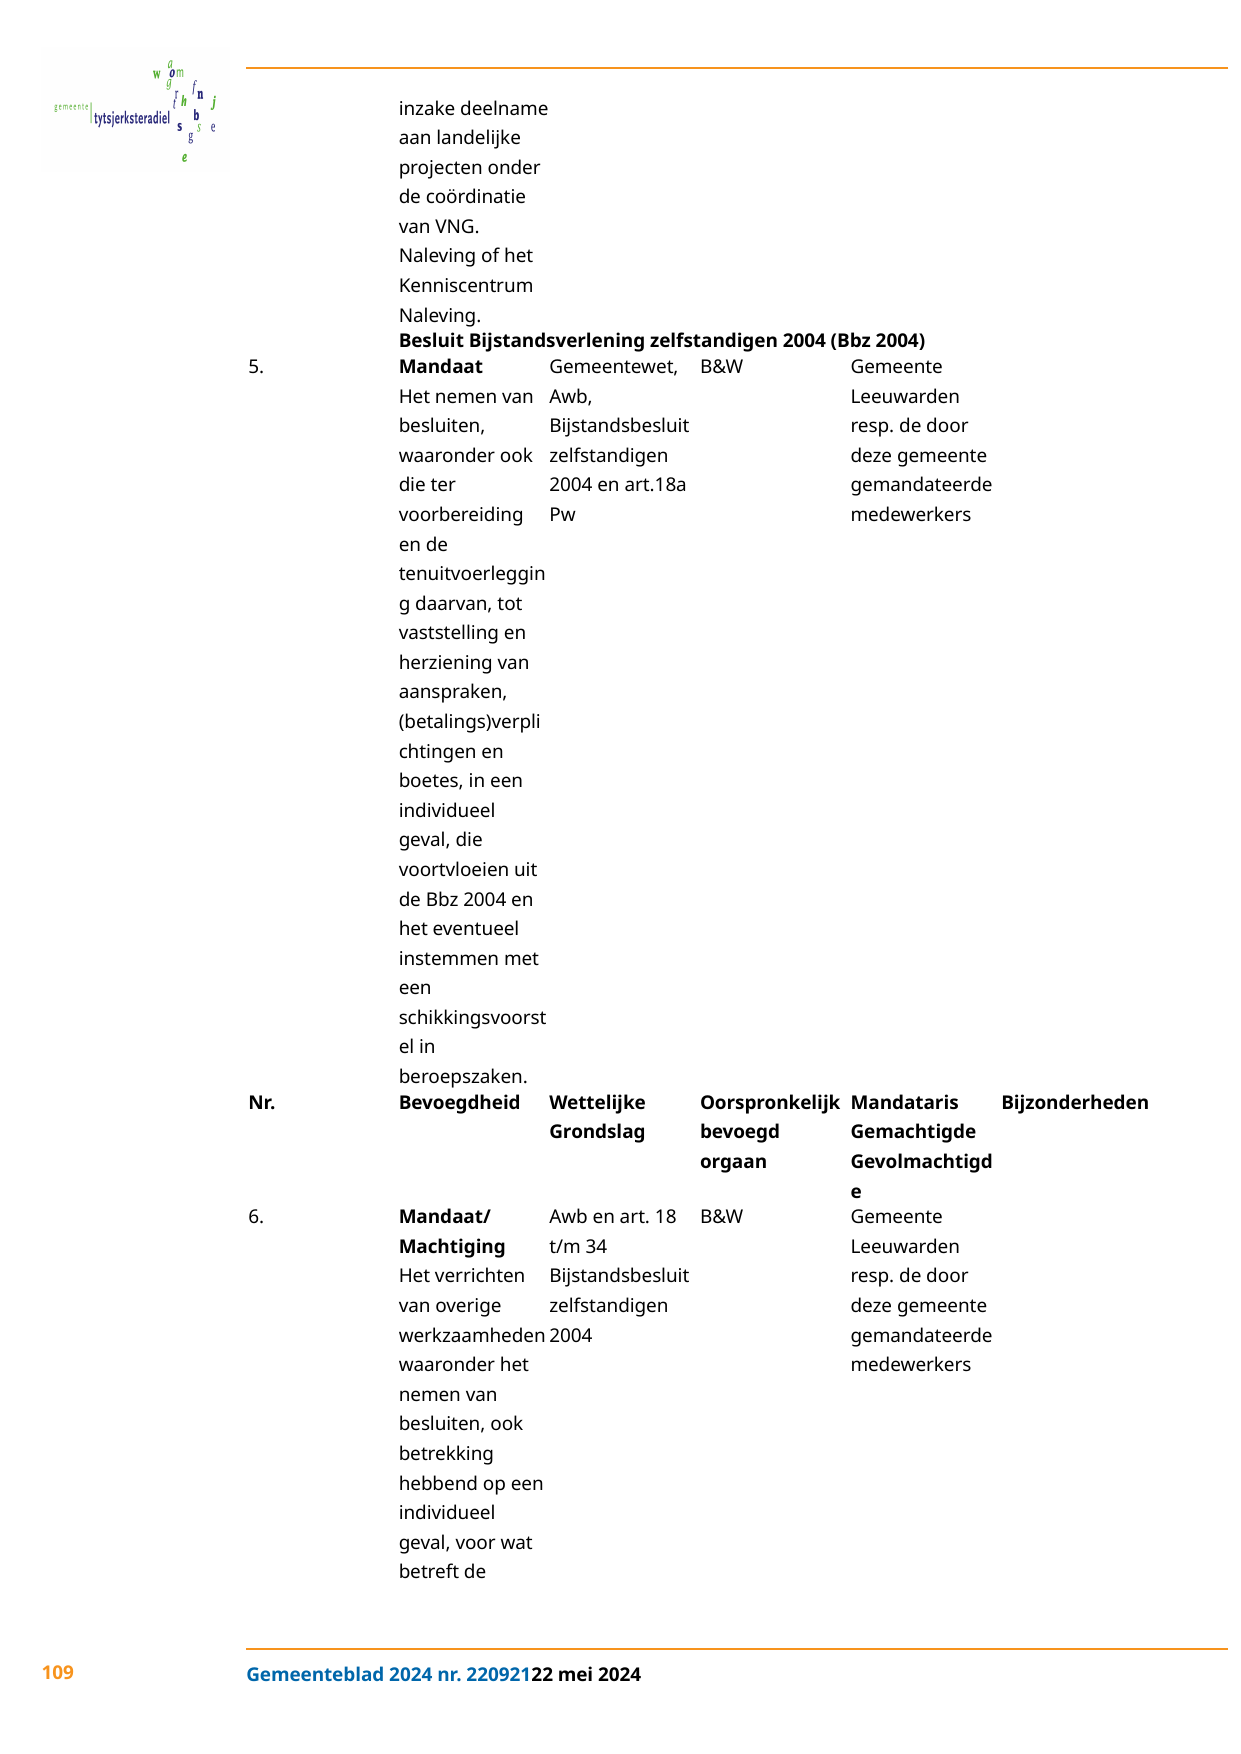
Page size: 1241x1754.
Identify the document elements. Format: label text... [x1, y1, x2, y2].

table_cell Besluit Bijstandsverlening zelfstandigen 2004 (Bbz 2004) [399, 328, 1152, 353]
table_cell Mandaat/Machtiging Het verrichten van overige werkzaamheden waaronder het nemen van besluiten, ook betrekking hebbend op een individueel geval, voor wat betreft de [399, 1204, 549, 1584]
table_cell Gemeente Leeuwarden resp. de door deze gemeente gemandateerde medewerkers [850, 1204, 1001, 1584]
table_cell Oorspronkelijk bevoegd orgaan [700, 1089, 850, 1203]
table_cell B&W [700, 353, 850, 1089]
table_cell Mandataris Gemachtigde Gevolmachtigde [850, 1089, 1001, 1203]
table_cell Gemeentewet, Awb, Bijstandsbesluit zelfstandigen 2004 en art.18a Pw [549, 353, 700, 1089]
table_cell Gemeente Leeuwarden resp. de door deze gemeente gemandateerde medewerkers [850, 353, 1001, 1089]
table_cell Wettelijke Grondslag [549, 1089, 700, 1203]
table_cell [850, 95, 1001, 328]
table_cell [1001, 353, 1152, 1089]
table_cell [1001, 1204, 1152, 1584]
table_cell 6. [248, 1204, 398, 1584]
table_cell B&W [700, 1204, 850, 1584]
picture [41, 47, 231, 172]
table_cell Awb en art. 18 t/m 34 Bijstandsbesluit zelfstandigen 2004 [549, 1204, 700, 1584]
table_cell Bijzonderheden [1001, 1089, 1152, 1203]
table_cell 5. [248, 353, 398, 1089]
table_cell [700, 95, 850, 328]
table_cell Mandaat Het nemen van besluiten, waaronder ook die ter voorbereiding en de tenuitvoerlegging daarvan, tot vaststelling en herziening van aanspraken, (betalings)verplichtingen en boetes, in een individueel geval, die voortvloeien uit de Bbz 2004 en het eventueel instemmen met een schikkingsvoorstel in beroepszaken. [399, 353, 549, 1089]
table_cell [549, 95, 700, 328]
table_cell [248, 95, 398, 328]
table_cell [248, 328, 398, 353]
table_cell Bevoegdheid [399, 1089, 549, 1203]
table_cell Nr. [248, 1089, 398, 1203]
table_cell [1001, 95, 1152, 328]
table_cell inzake deelname aan landelijke projecten onder de coördinatie van VNG. Naleving of het Kenniscentrum Naleving. [399, 95, 549, 328]
